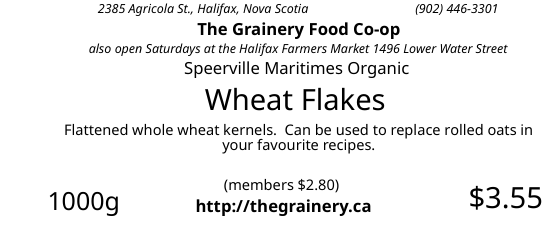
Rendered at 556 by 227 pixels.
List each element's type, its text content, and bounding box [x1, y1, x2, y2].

table_cell 1000g [47, 175, 151, 217]
table_cell $3.55 [415, 175, 550, 217]
table_cell Speerville Maritimes Organic Wheat Flakes Flattened whole wheat kernels. Can be used to replace rolled oats in your favourite recipes. [47, 57, 550, 175]
table_cell (members $2.80) http://thegrainery.ca [151, 175, 415, 217]
table_header 2385 Agricola St., Halifax, Nova Scotia (902) 446-3301 The Grainery Food Co-op also open Saturdays at the Halifax Farmers Market 1496 Lower Water Street [47, 0, 550, 57]
